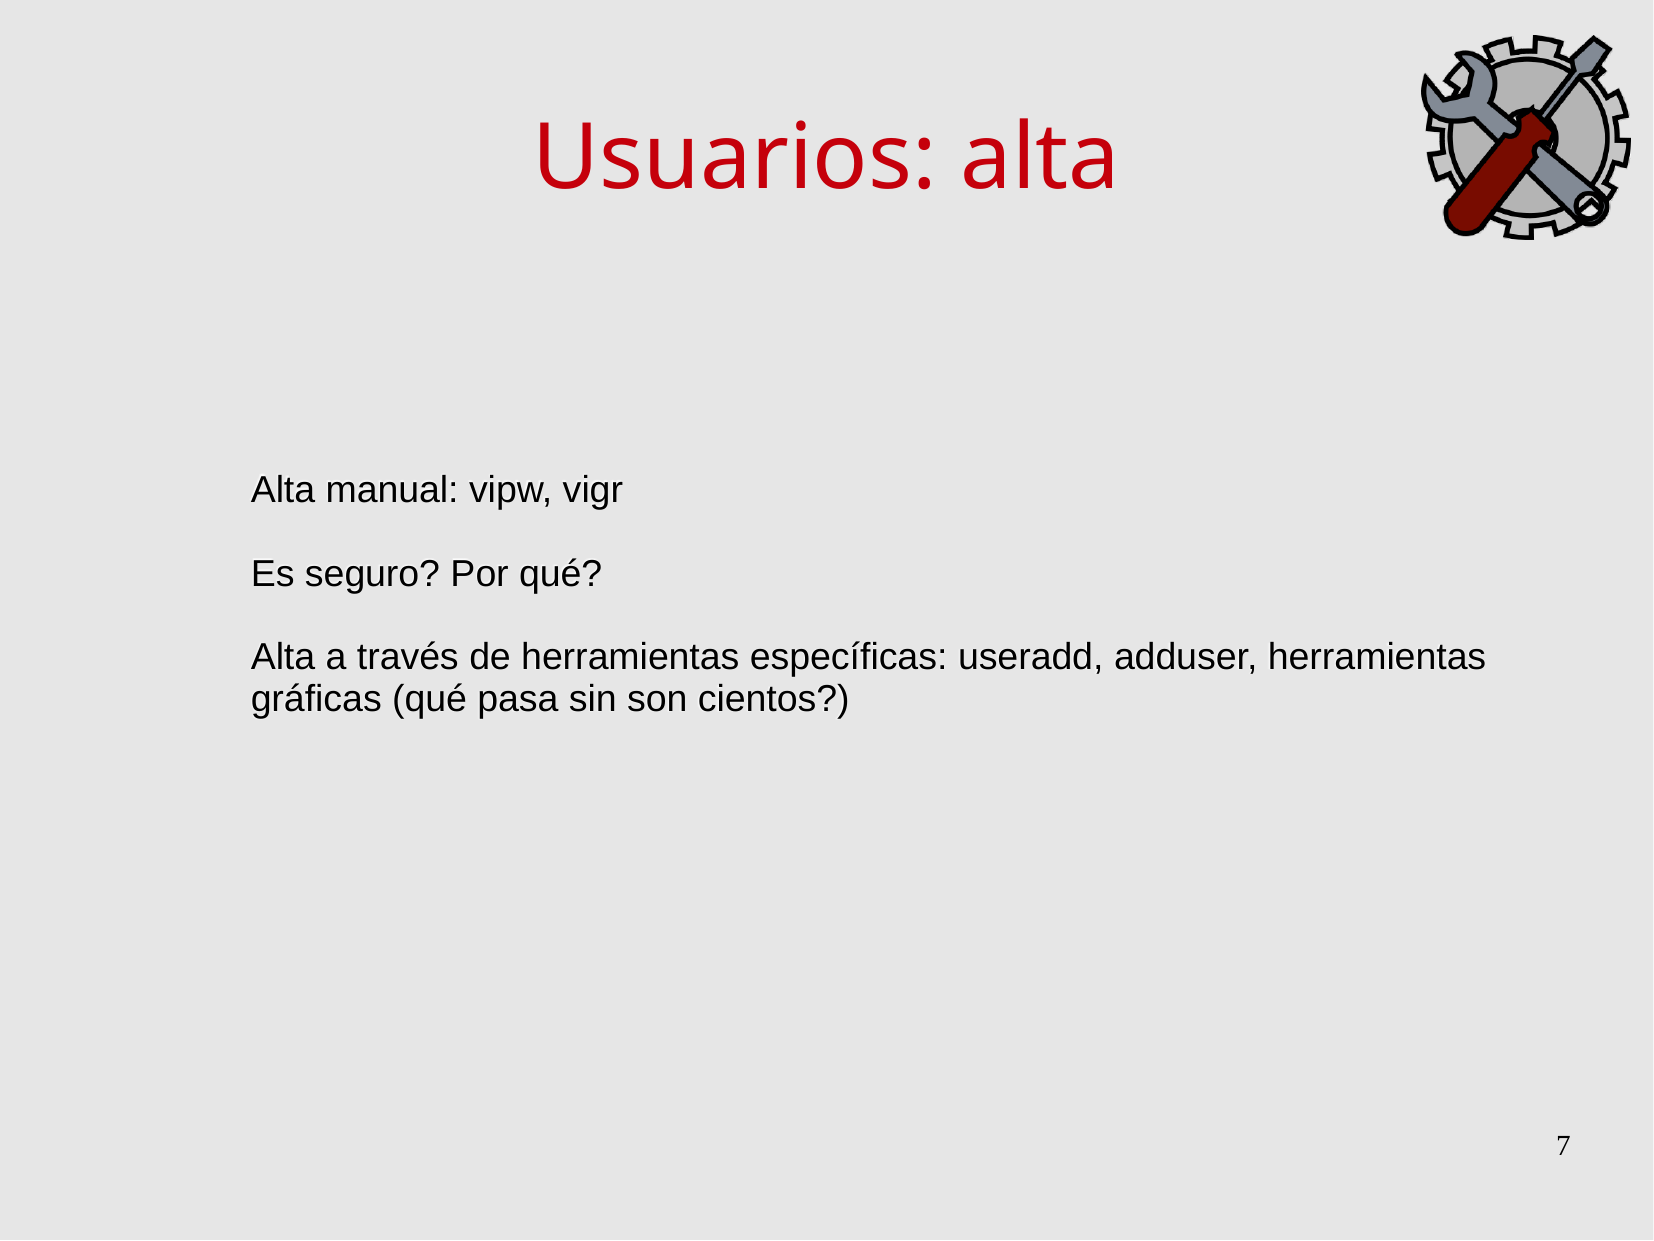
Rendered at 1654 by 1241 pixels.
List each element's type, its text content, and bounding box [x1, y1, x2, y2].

picture [1421, 35, 1631, 240]
title Usuarios: alta [82, 49, 1571, 257]
text_box Alta manual: vipw, vigr Es seguro? Por qué? Alta a través de herramientas específicas: useradd, adduser, herramientas gráficas (qué pasa sin son cientos?) [236, 460, 1512, 812]
